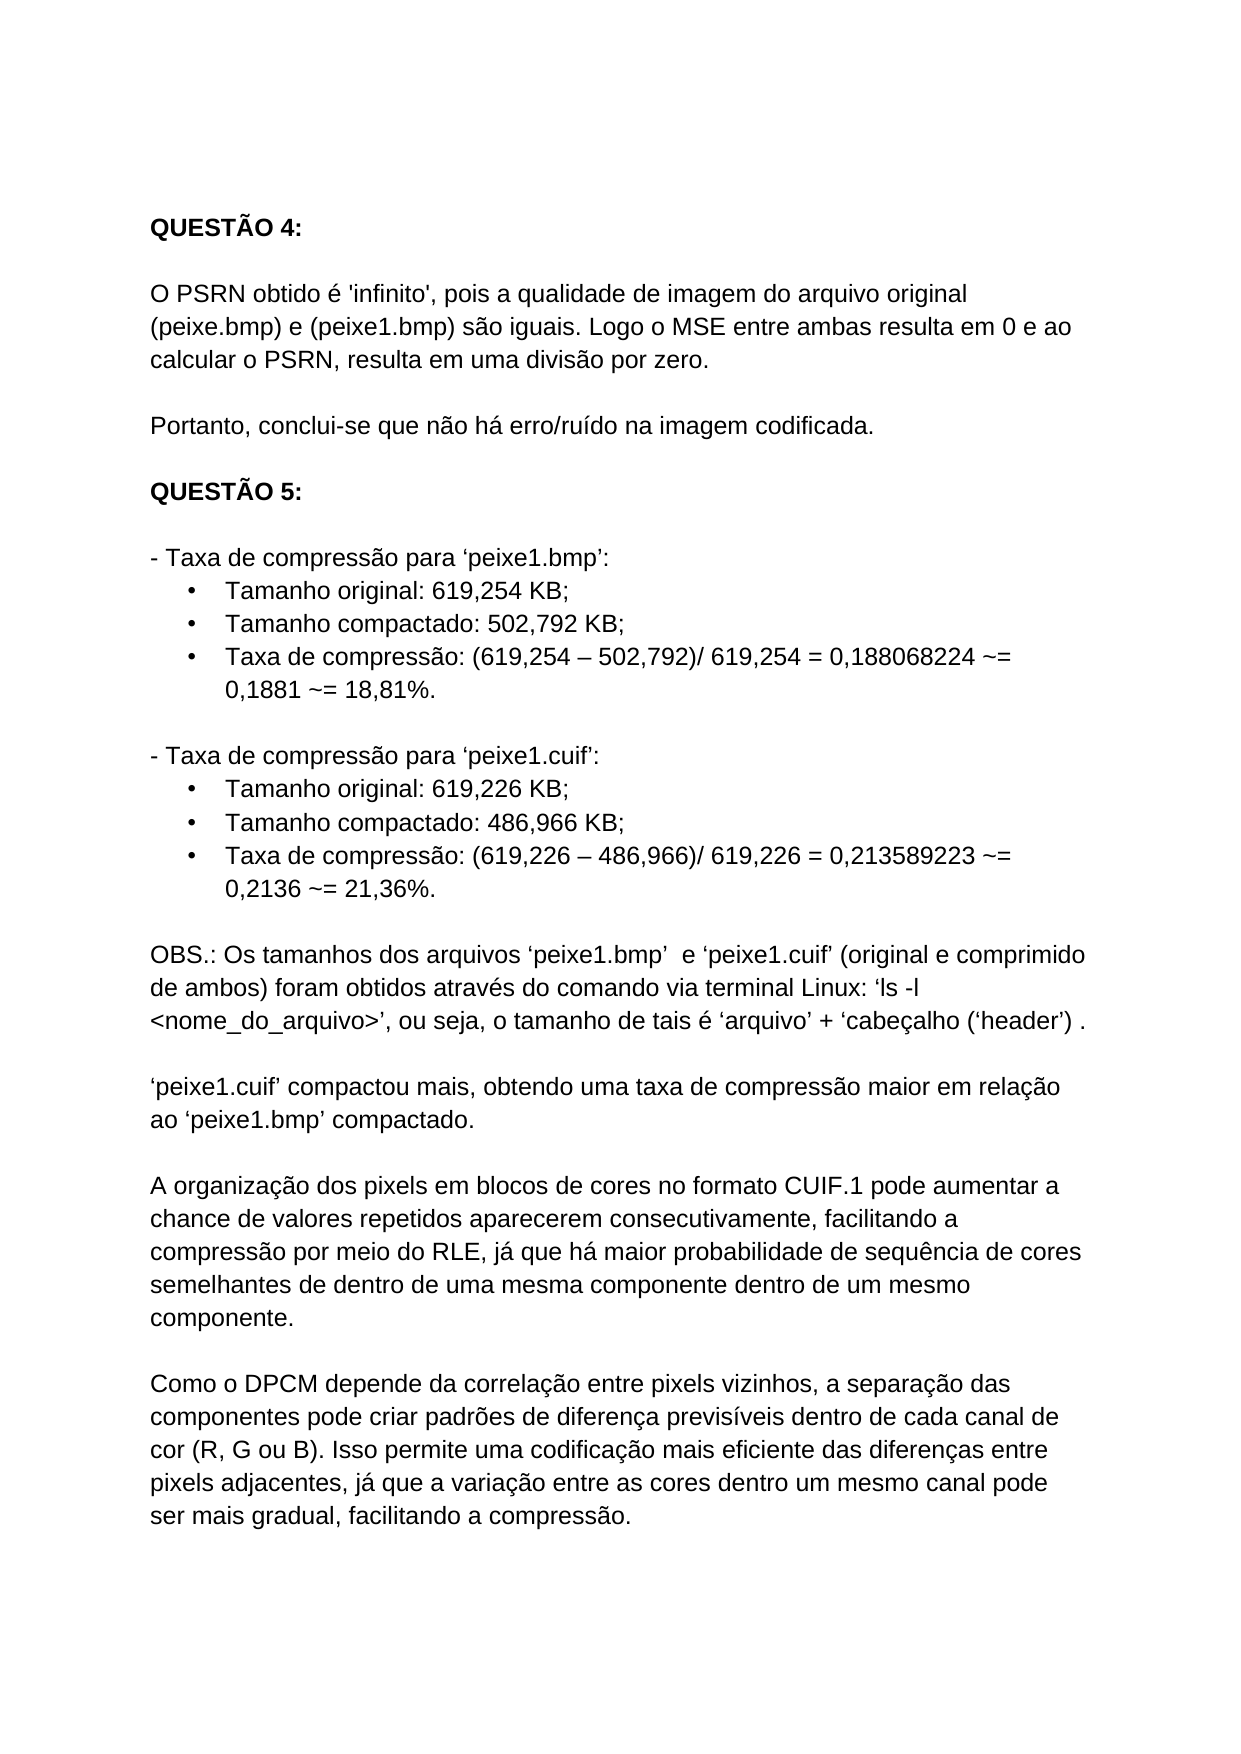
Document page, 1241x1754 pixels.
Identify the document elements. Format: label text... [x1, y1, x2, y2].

text - Taxa de compressão para ‘peixe1.bmp’: [150, 543, 1090, 572]
text Como o DPCM depende da correlação entre pixels vizinhos, a separação das componentes pode criar padrões de diferença previsíveis dentro de cada canal de cor (R, G ou B). Isso permite uma codificação mais eficiente das diferenças entre pixels adjacentes, já que a variação entre as cores dentro um mesmo canal pode ser mais gradual, facilitando a compressão. [150, 1369, 1090, 1530]
list Tamanho original: 619,254 KB; [187, 576, 1090, 605]
list Tamanho compactado: 502,792 KB; [187, 609, 1090, 638]
text Portanto, conclui-se que não há erro/ruído na imagem codificada. [150, 411, 1090, 439]
text ‘peixe1.cuif’ compactou mais, obtendo uma taxa de compressão maior em relação ao ‘peixe1.bmp’ compactado. [150, 1072, 1090, 1134]
text QUESTÃO 4: [150, 213, 1090, 241]
list Taxa de compressão: (619,226 – 486,966)/ 619,226 = 0,213589223 ~= 0,2136 ~= 21,36%. [187, 841, 1090, 902]
text - Taxa de compressão para ‘peixe1.cuif’: [150, 741, 1090, 770]
text OBS.: Os tamanhos dos arquivos ‘peixe1.bmp’ e ‘peixe1.cuif’ (original e comprimido de ambos) foram obtidos através do comando via terminal Linux: ‘ls -l <nome_do_arquivo>’, ou seja, o tamanho de tais é ‘arquivo’ + ‘cabeçalho (‘header’) . [150, 940, 1090, 1034]
text QUESTÃO 5: [150, 477, 1090, 506]
list Tamanho original: 619,226 KB; [187, 774, 1090, 803]
list Tamanho compactado: 486,966 KB; [187, 807, 1090, 836]
list Taxa de compressão: (619,254 – 502,792)/ 619,254 = 0,188068224 ~= 0,1881 ~= 18,81%. [187, 642, 1090, 704]
text O PSRN obtido é 'infinito', pois a qualidade de imagem do arquivo original (peixe.bmp) e (peixe1.bmp) são iguais. Logo o MSE entre ambas resulta em 0 e ao calcular o PSRN, resulta em uma divisão por zero. [150, 279, 1090, 373]
text A organização dos pixels em blocos de cores no formato CUIF.1 pode aumentar a chance de valores repetidos aparecerem consecutivamente, facilitando a compressão por meio do RLE, já que há maior probabilidade de sequência de cores semelhantes de dentro de uma mesma componente dentro de um mesmo componente. [150, 1171, 1090, 1332]
